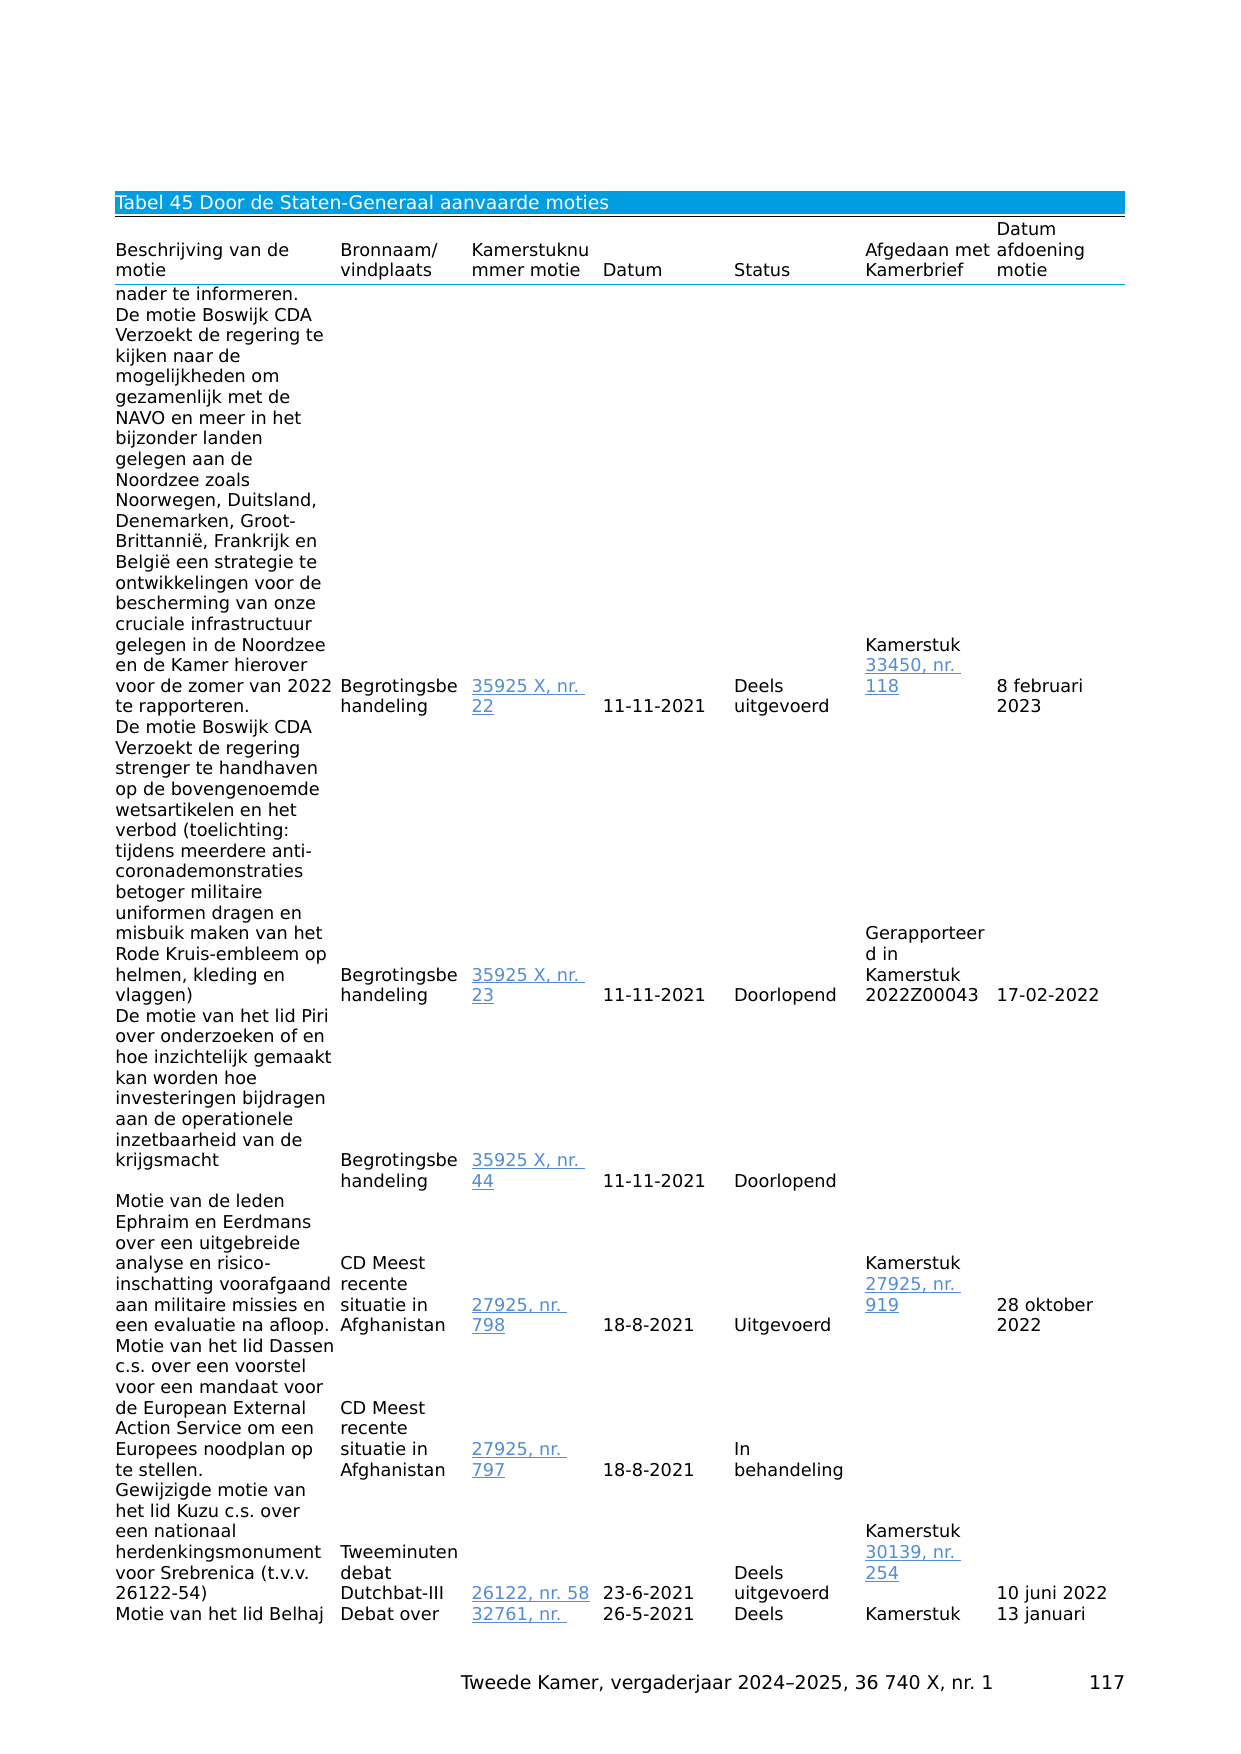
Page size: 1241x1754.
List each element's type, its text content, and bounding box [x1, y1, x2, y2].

table_cell [994, 285, 1125, 304]
table_cell [469, 285, 600, 304]
table_cell CD Meest recente situatie in Afghanistan [337, 1336, 468, 1480]
table_cell 11-11-2021 [600, 1006, 731, 1191]
table_cell Kamerstuk 33450, nr. 118 [862, 305, 993, 717]
table_cell 26122, nr. 58 [469, 1480, 600, 1604]
table_cell Tweeminutendebat Dutchbat-III [337, 1480, 468, 1604]
table_cell 27925, nr. 797 [469, 1336, 600, 1480]
table_cell 32761, nr. [469, 1604, 600, 1624]
table_cell 18-8-2021 [600, 1191, 731, 1336]
table_cell Beschrijving van de motie [115, 217, 337, 284]
table_cell Uitgevoerd [731, 1191, 862, 1336]
table_cell 17-02-2022 [994, 717, 1125, 1006]
table_cell Datum afdoening motie [994, 217, 1125, 284]
table_cell 11-11-2021 [600, 717, 731, 1006]
table_cell 8 februari 2023 [994, 305, 1125, 717]
table_cell Doorlopend [731, 717, 862, 1006]
table_cell De motie van het lid Piri over onderzoeken of en hoe inzichtelijk gemaakt kan worden hoe investeringen bijdragen aan de operationele inzetbaarheid van de krijgsmacht [115, 1006, 337, 1191]
table_cell Debat over [337, 1604, 468, 1624]
table_cell Begrotingsbehandeling [337, 1006, 468, 1191]
table_cell Deels [731, 1604, 862, 1624]
table_cell Deels uitgevoerd [731, 1480, 862, 1604]
table_cell Status [731, 217, 862, 284]
table_cell Datum [600, 217, 731, 284]
table_cell In behandeling [731, 1336, 862, 1480]
table_cell De motie Boswijk CDA Verzoekt de regering strenger te handhaven op de bovengenoemde wetsartikelen en het verbod (toelichting: tijdens meerdere anti-coronademonstraties betoger militaire uniformen dragen en misbuik maken van het Rode Kruis-embleem op helmen, kleding en vlaggen) [115, 717, 337, 1006]
table_cell Afgedaan met Kamerbrief [862, 217, 993, 284]
table_cell [994, 1336, 1125, 1480]
table_cell De motie Boswijk CDA Verzoekt de regering te kijken naar de mogelijkheden om gezamenlijk met de NAVO en meer in het bijzonder landen gelegen aan de Noordzee zoals Noorwegen, Duitsland, Denemarken, Groot-Brittannië, Frankrijk en België een strategie te ontwikkelingen voor de bescherming van onze cruciale infrastructuur gelegen in de Noordzee en de Kamer hierover voor de zomer van 2022 te rapporteren. [115, 305, 337, 717]
table_cell [862, 1336, 993, 1480]
table_cell 28 oktober 2022 [994, 1191, 1125, 1336]
table_cell Kamerstuk 30139, nr. 254 [862, 1480, 993, 1604]
table_cell [994, 1006, 1125, 1191]
table_cell Begrotingsbehandeling [337, 717, 468, 1006]
table_cell ​Motie van het lid Dassen c.s. over een voorstel voor een mandaat voor de European External Action Service om een Europees noodplan op te stellen. [115, 1336, 337, 1480]
table_cell ​Motie van het lid Belhaj [115, 1604, 337, 1624]
table_cell [862, 285, 993, 304]
table_cell Begrotingsbehandeling [337, 305, 468, 717]
table_cell Bronnaam/ vindplaats [337, 217, 468, 284]
table_cell Kamerstuk [862, 1604, 993, 1624]
table_cell ​Gerapporteerd in Kamerstuk 2022Z00043 [862, 717, 993, 1006]
table_cell 11-11-2021 [600, 305, 731, 717]
table_cell 13 januari [994, 1604, 1125, 1624]
table_cell nader te informeren. [115, 285, 337, 304]
table_cell 35925 X, nr. 44 [469, 1006, 600, 1191]
table_cell 27925, nr. 798 [469, 1191, 600, 1336]
table_cell 26-5-2021 [600, 1604, 731, 1624]
table_cell Kamerstuknummer motie [469, 217, 600, 284]
table_cell 35925 X, nr. 22 [469, 305, 600, 717]
table_cell Doorlopend [731, 1006, 862, 1191]
table_cell 35925 X, nr. 23 [469, 717, 600, 1006]
table_cell 10 juni 2022 [994, 1480, 1125, 1604]
table_cell ​Gewijzigde motie van het lid Kuzu c.s. over een nationaal herdenkingsmonument voor Srebrenica (t.v.v. 26122-54) [115, 1480, 337, 1604]
table_cell Deels uitgevoerd [731, 305, 862, 717]
table_cell [731, 285, 862, 304]
table_cell CD Meest recente situatie in Afghanistan [337, 1191, 468, 1336]
table_cell [337, 285, 468, 304]
table_cell 23-6-2021 [600, 1480, 731, 1604]
table_cell ​Kamerstuk 27925, nr. 919 [862, 1191, 993, 1336]
table_cell [600, 285, 731, 304]
table_cell [862, 1006, 993, 1191]
table_cell ​Motie van de leden Ephraim en Eerdmans over een uitgebreide analyse en risico-inschatting voorafgaand aan militaire missies en een evaluatie na afloop. [115, 1191, 337, 1336]
table_cell 18-8-2021 [600, 1336, 731, 1480]
